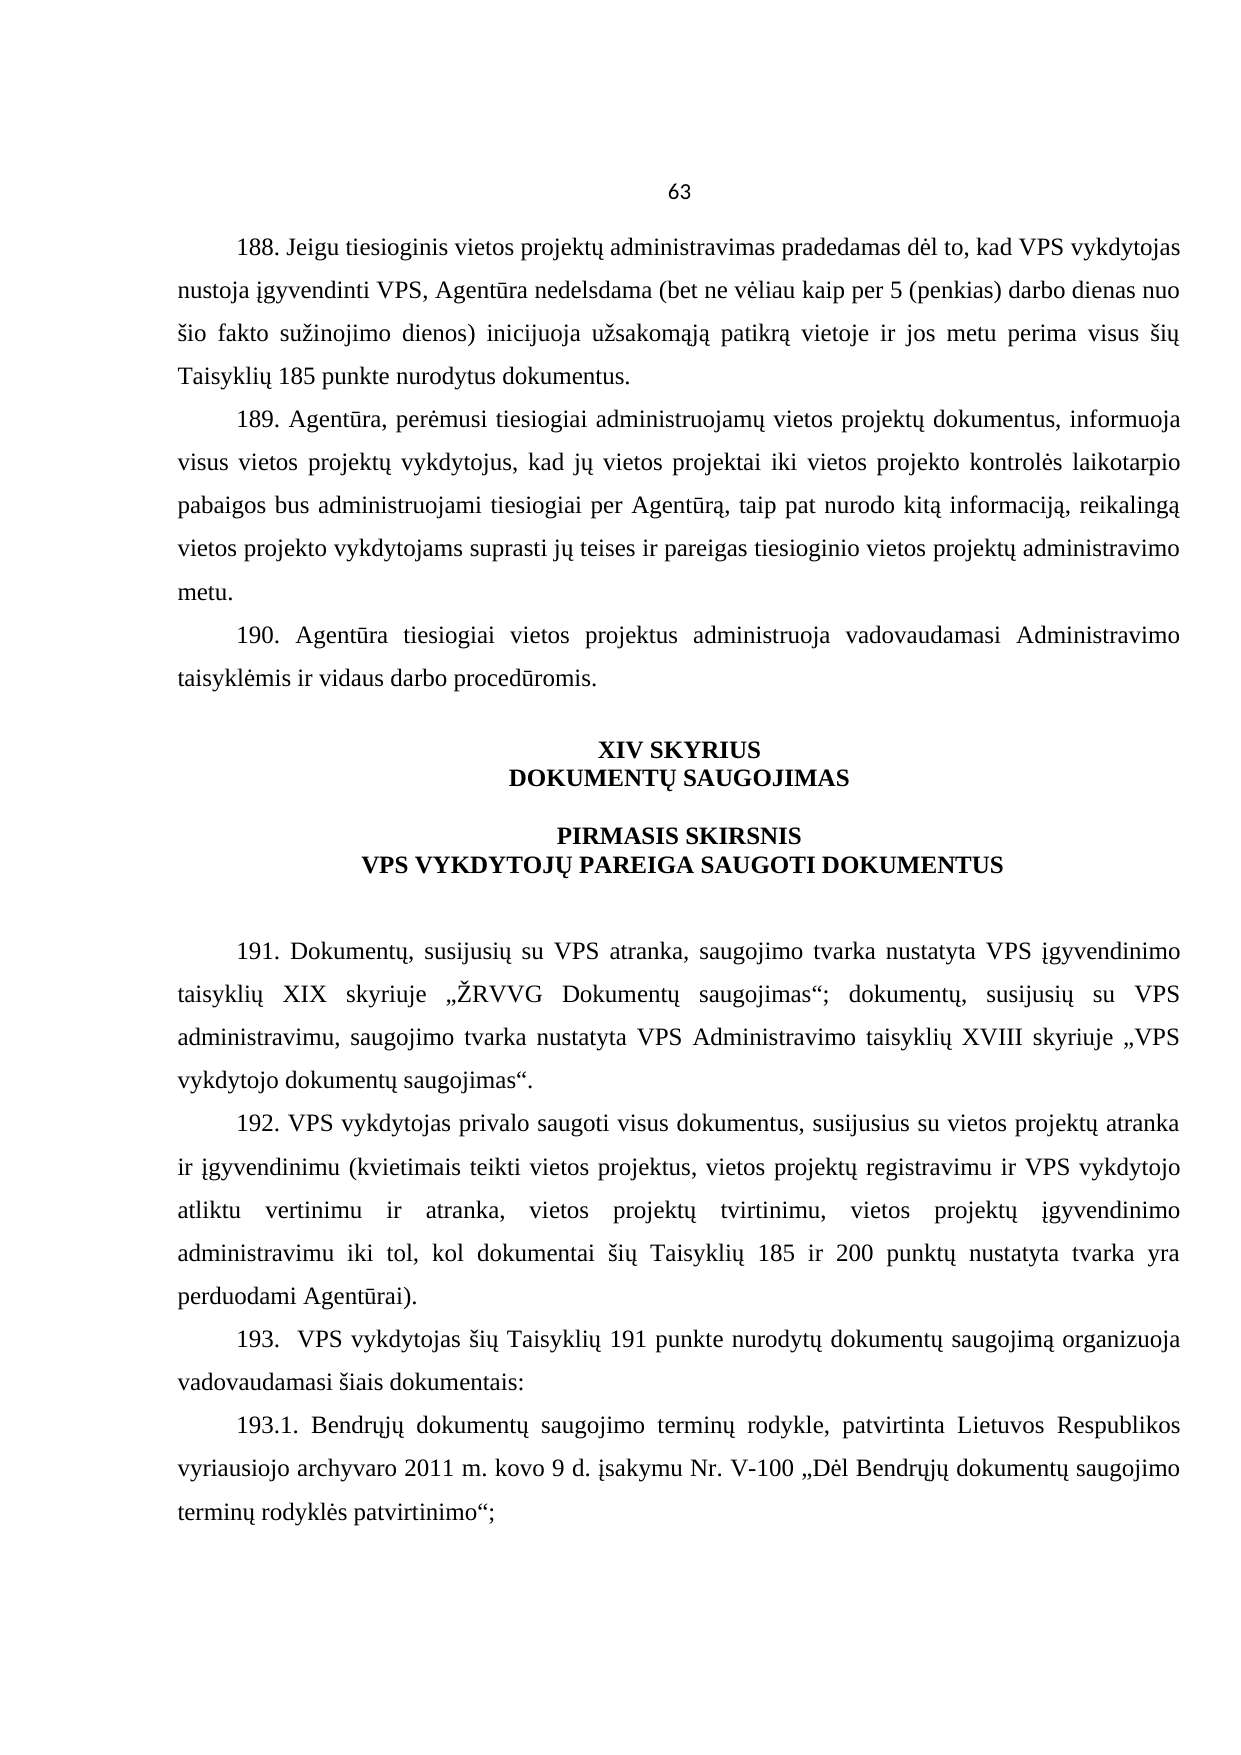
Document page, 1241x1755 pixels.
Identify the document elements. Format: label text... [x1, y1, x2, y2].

text 193.1. Bendrųjų dokumentų saugojimo terminų rodykle, patvirtinta Lietuvos Respublikos vyriausiojo archyvaro 2011 m. kovo 9 d. įsakymu Nr. V-100 „Dėl Bendrųjų dokumentų saugojimo terminų rodyklės patvirtinimo“; [177, 1410, 1181, 1525]
text 190. Agentūra tiesiogiai vietos projektus administruoja vadovaudamasi Administravimo taisyklėmis ir vidaus darbo procedūromis. [177, 620, 1181, 692]
text VPS VYKDYTOJŲ PAREIGA SAUGOTI DOKUMENTUS [177, 850, 1181, 878]
text PIRMASIS SKIRSNIS [177, 821, 1181, 850]
text XIV SKYRIUS [177, 735, 1181, 763]
text DOKUMENTŲ SAUGOJIMAS [177, 763, 1181, 792]
text 192. VPS vykdytojas privalo saugoti visus dokumentus, susijusius su vietos projektų atranka ir įgyvendinimu (kvietimais teikti vietos projektus, vietos projektų registravimu ir VPS vykdytojo atliktu vertinimu ir atranka, vietos projektų tvirtinimu, vietos projektų įgyvendinimo administravimu iki tol, kol dokumentai šių Taisyklių 185 ir 200 punktų nustatyta tvarka yra perduodami Agentūrai). [177, 1108, 1181, 1310]
text 193. VPS vykdytojas šių Taisyklių 191 punkte nurodytų dokumentų saugojimą organizuoja vadovaudamasi šiais dokumentais: [177, 1324, 1181, 1396]
text 191. Dokumentų, susijusių su VPS atranka, saugojimo tvarka nustatyta VPS įgyvendinimo taisyklių XIX skyriuje „ŽRVVG Dokumentų saugojimas“; dokumentų, susijusių su VPS administravimu, saugojimo tvarka nustatyta VPS Administravimo taisyklių XVIII skyriuje „VPS vykdytojo dokumentų saugojimas“. [177, 936, 1181, 1094]
text 189. Agentūra, perėmusi tiesiogiai administruojamų vietos projektų dokumentus, informuoja visus vietos projektų vykdytojus, kad jų vietos projektai iki vietos projekto kontrolės laikotarpio pabaigos bus administruojami tiesiogiai per Agentūrą, taip pat nurodo kitą informaciją, reikalingą vietos projekto vykdytojams suprasti jų teises ir pareigas tiesioginio vietos projektų administravimo metu. [177, 404, 1181, 605]
text 188. Jeigu tiesioginis vietos projektų administravimas pradedamas dėl to, kad VPS vykdytojas nustoja įgyvendinti VPS, Agentūra nedelsdama (bet ne vėliau kaip per 5 (penkias) darbo dienas nuo šio fakto sužinojimo dienos) inicijuoja užsakomąją patikrą vietoje ir jos metu perima visus šių Taisyklių 185 punkte nurodytus dokumentus. [177, 232, 1181, 390]
